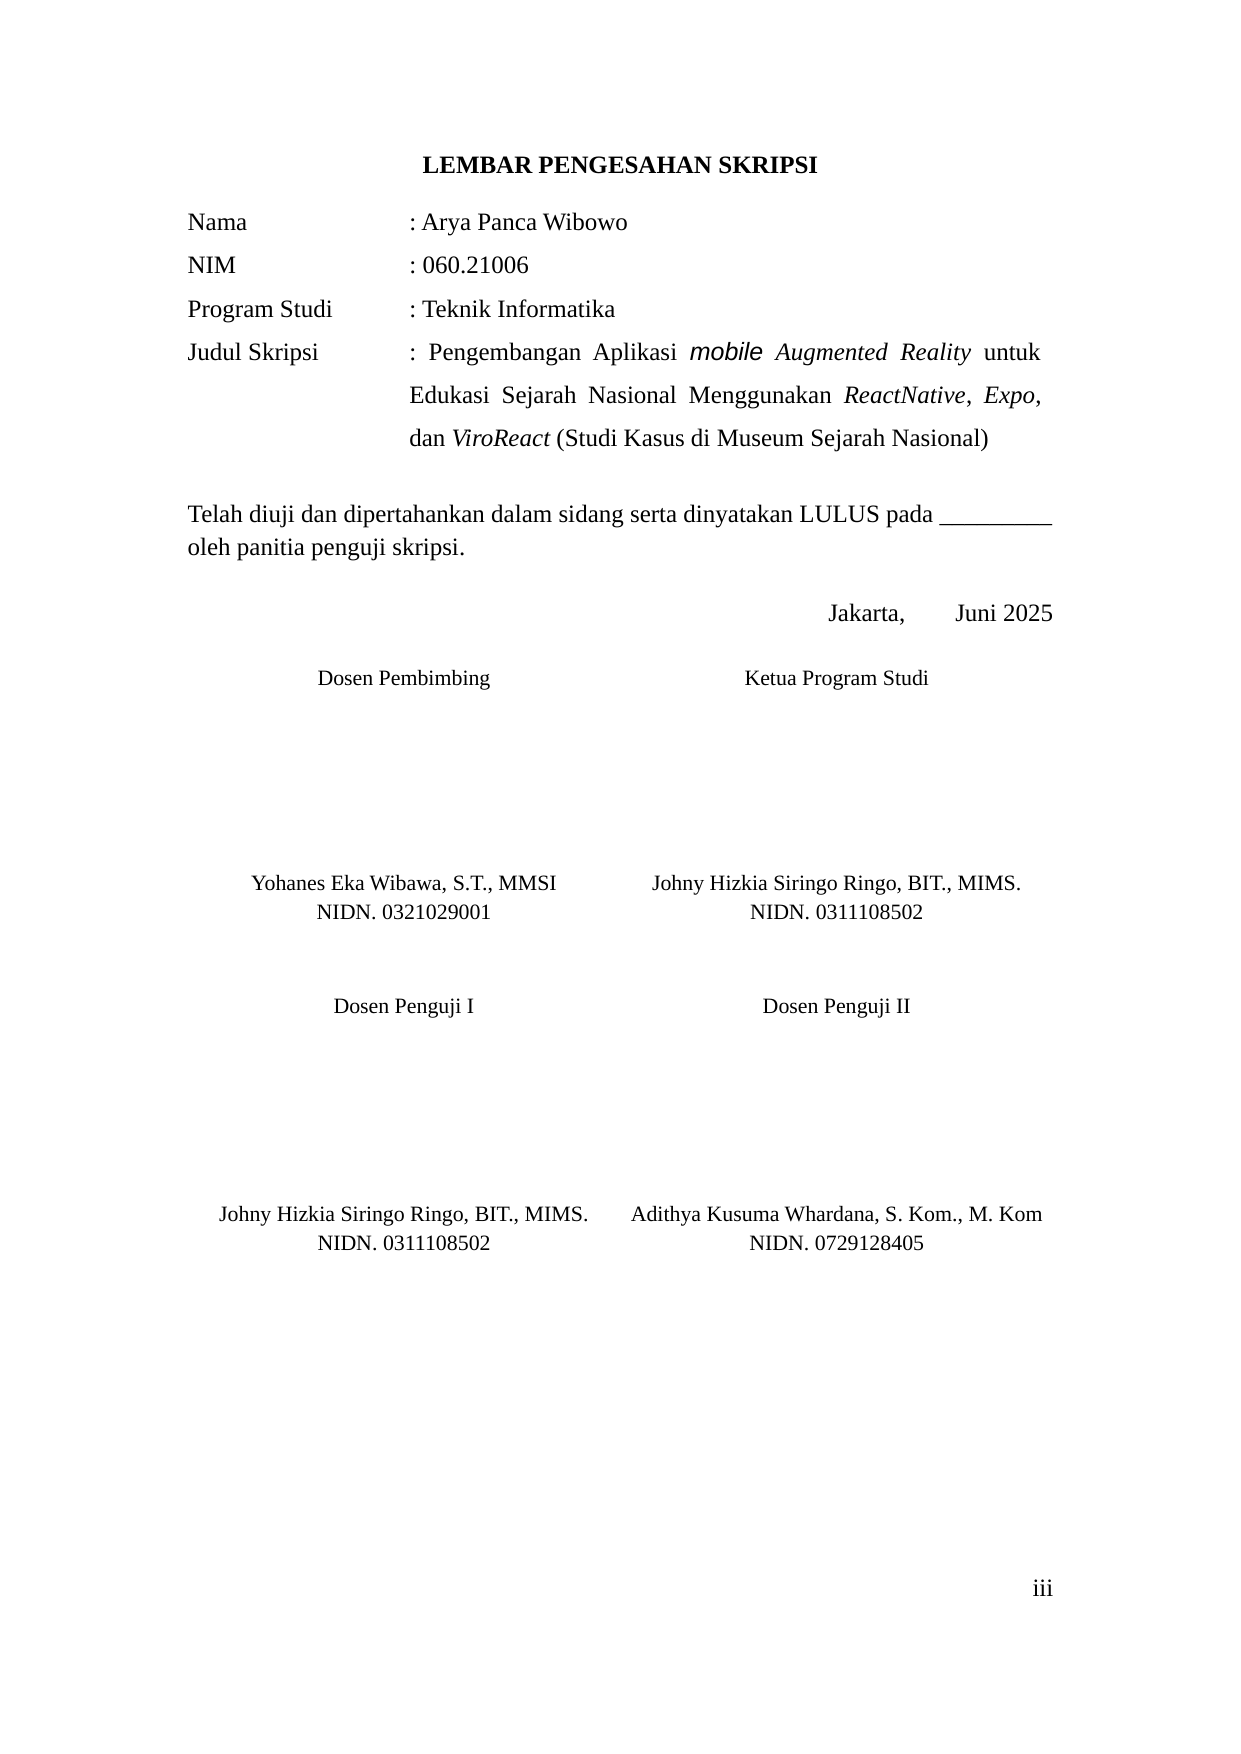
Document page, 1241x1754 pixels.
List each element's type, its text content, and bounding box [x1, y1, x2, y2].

table_cell [620, 1018, 1053, 1201]
table_cell Johny Hizkia Siringo Ringo, BIT., MIMS. NIDN. 0311108502 [188, 1201, 620, 1259]
table_cell Adithya Kusuma Whardana, S. Kom., M. Kom NIDN. 0729128405 [620, 1201, 1053, 1259]
text Jakarta, Juni 2025 [187, 598, 1053, 627]
table_cell [620, 690, 1053, 870]
table_header Dosen Pembimbing [188, 665, 620, 690]
table_cell Dosen Penguji I [188, 993, 620, 1018]
text NIM : 060.21006 [187, 251, 1053, 279]
table_header Ketua Program Studi [620, 665, 1053, 690]
table_cell Johny Hizkia Siringo Ringo, BIT., MIMS. NIDN. 0311108502 [620, 870, 1053, 928]
text Judul Skripsi : Pengembangan Aplikasi mobile Augmented Reality untuk Edukasi Sejarah Nasional Menggunakan ReactNative, Expo, dan ViroReact (Studi Kasus di Museum Sejarah Nasional) [187, 337, 1053, 452]
text Telah diuji dan dipertahankan dalam sidang serta dinyatakan LULUS pada _________ oleh panitia penguji skripsi. [187, 499, 1053, 561]
table_cell Dosen Penguji II [620, 993, 1053, 1018]
table_cell [188, 1018, 620, 1201]
table_cell [188, 690, 620, 870]
table_cell [188, 928, 620, 993]
table_cell [620, 928, 1053, 993]
text Nama : Arya Panca Wibowo [187, 207, 1053, 236]
table_cell Yohanes Eka Wibawa, S.T., MMSI NIDN. 0321029001 [188, 870, 620, 928]
text LEMBAR PENGESAHAN SKRIPSI [187, 150, 1053, 179]
text Program Studi : Teknik Informatika [187, 294, 1053, 322]
